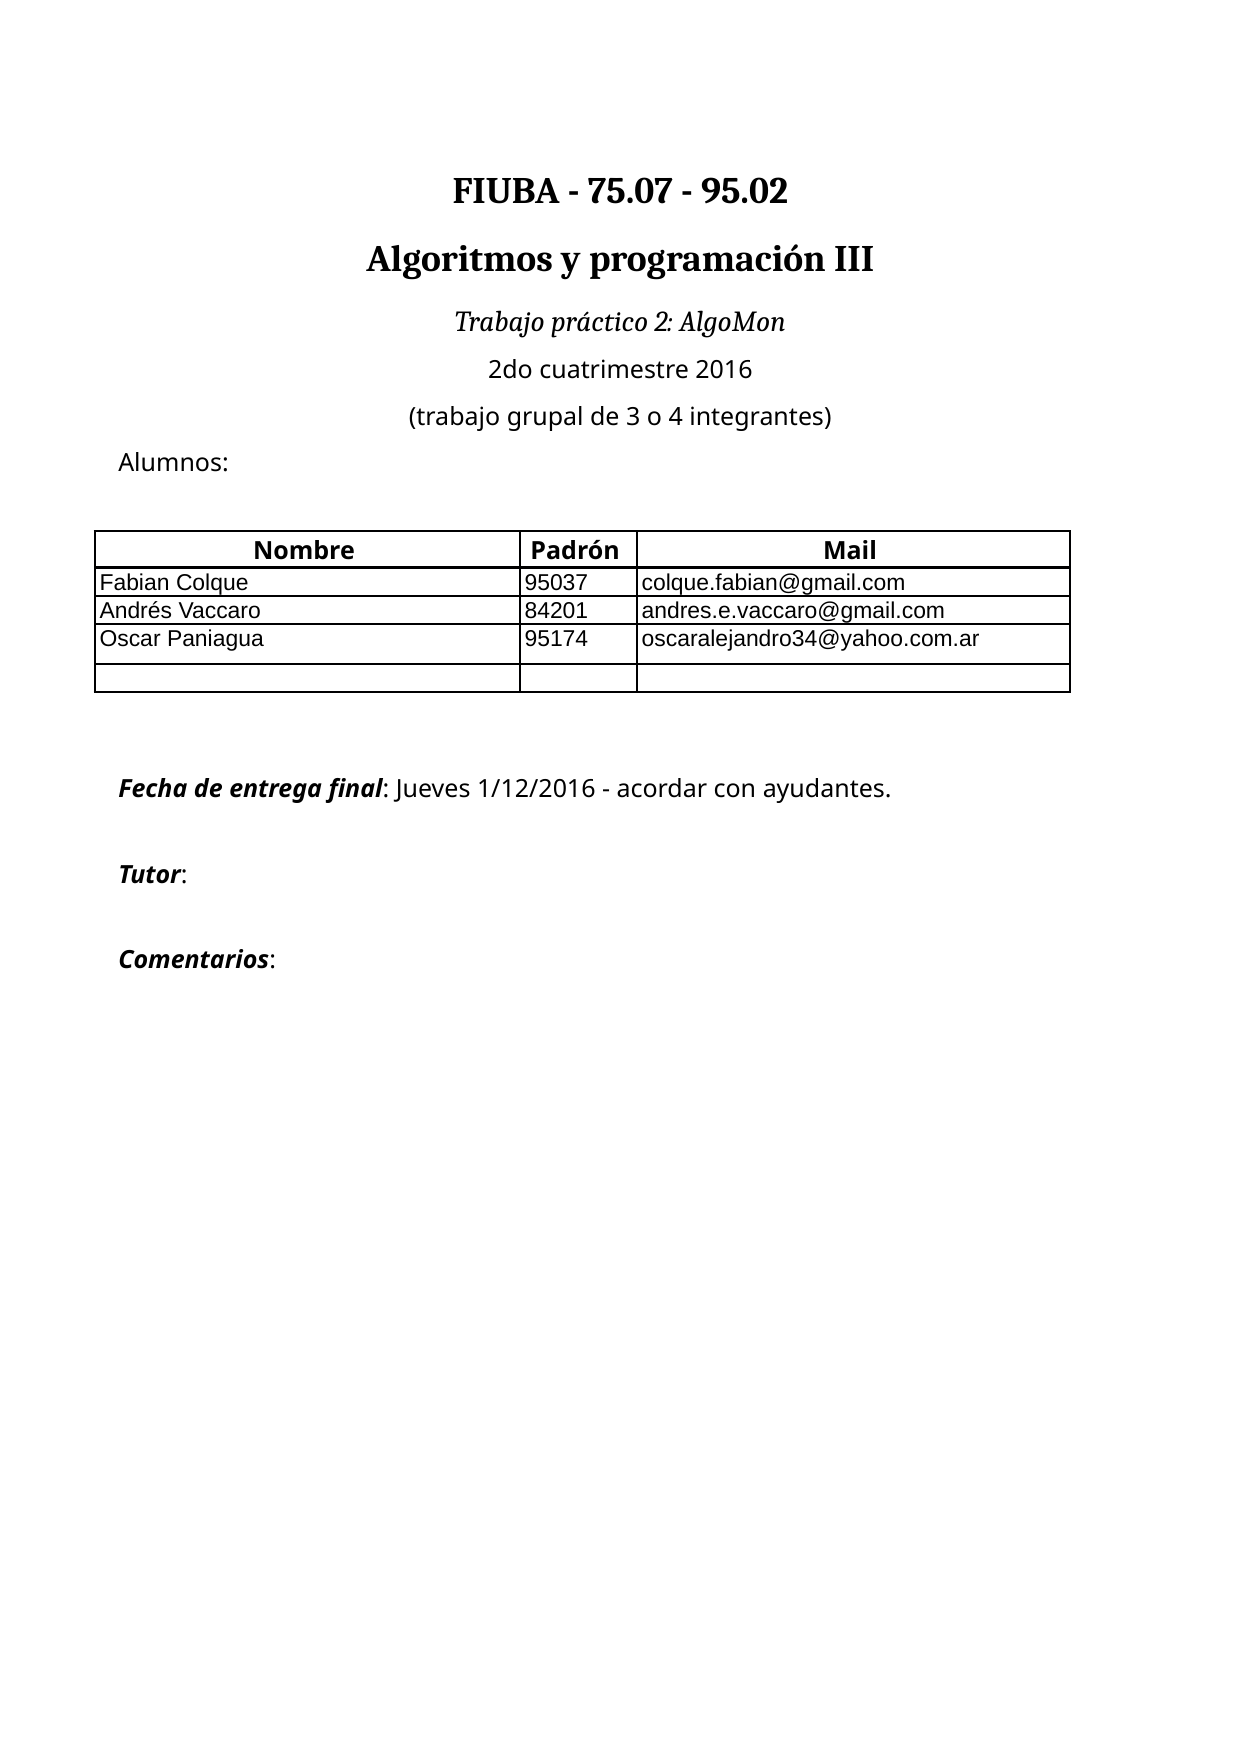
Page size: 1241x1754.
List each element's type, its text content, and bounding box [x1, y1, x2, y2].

text Algoritmos y programación III [118, 237, 1122, 281]
text Fecha de entrega final: Jueves 1/12/2016 - acordar con ayudantes. [118, 771, 1122, 805]
table_cell Oscar Paniagua [96, 625, 519, 663]
table_cell [96, 665, 519, 691]
text Tutor: [118, 856, 1122, 891]
text Comentarios: [118, 942, 1122, 976]
table_cell [638, 665, 1069, 691]
table_header Mail [638, 532, 1069, 566]
table_cell andres.e.vaccaro@gmail.com [638, 597, 1069, 623]
table_cell Fabian Colque [96, 569, 519, 595]
text FIUBA - 75.07 - 95.02 [118, 169, 1122, 212]
table_cell oscaralejandro34@yahoo.com.ar [638, 625, 1069, 663]
table_cell 95037 [521, 569, 636, 595]
table_cell colque.fabian@gmail.com [638, 569, 1069, 595]
text 2do cuatrimestre 2016 [118, 352, 1122, 386]
table_cell Andrés Vaccaro [96, 597, 519, 623]
table_cell [521, 665, 636, 691]
text (trabajo grupal de 3 o 4 integrantes) [118, 398, 1122, 432]
table_header Padrón [521, 532, 636, 566]
text Trabajo práctico 2: AlgoMon [118, 306, 1122, 339]
table_cell 84201 [521, 597, 636, 623]
text Alumnos: [118, 445, 1122, 479]
table_header Nombre [96, 532, 519, 566]
table_cell 95174 [521, 625, 636, 663]
